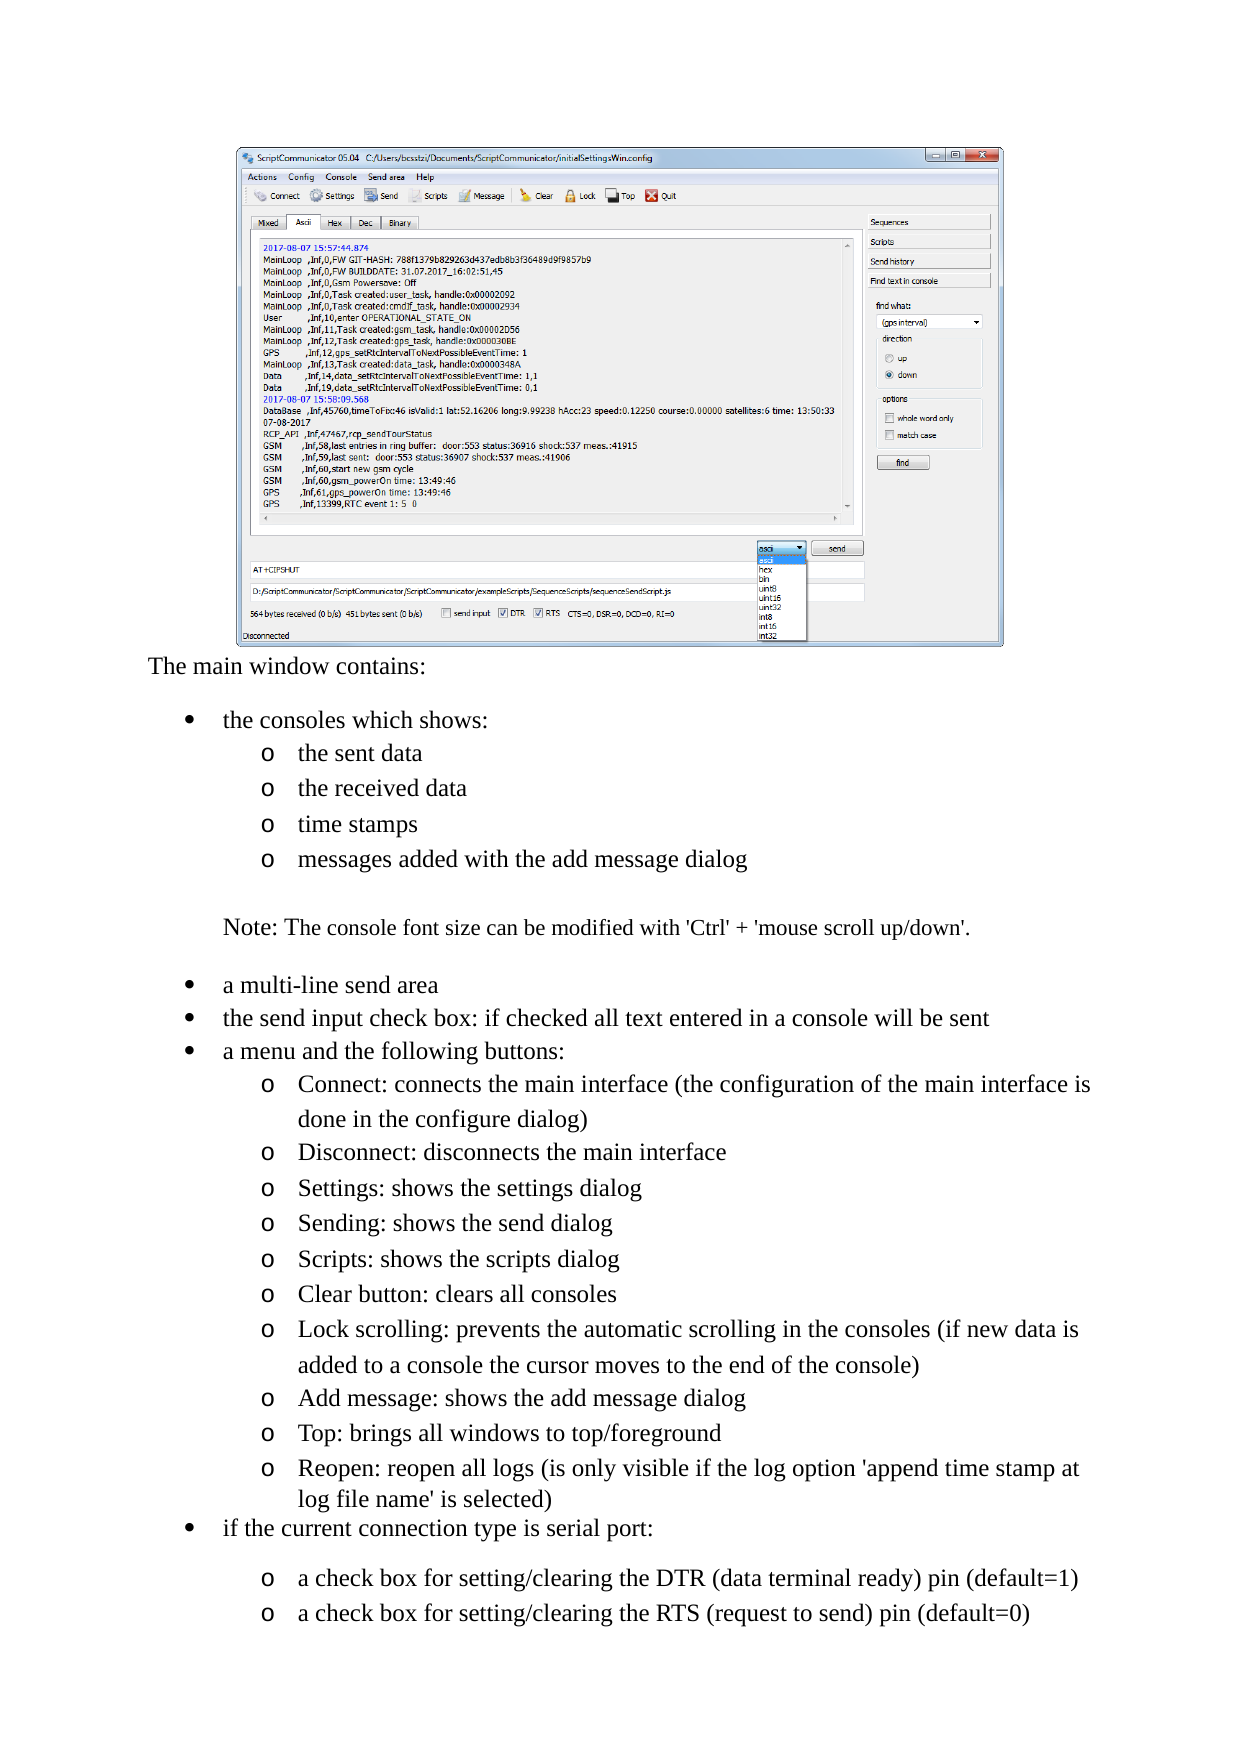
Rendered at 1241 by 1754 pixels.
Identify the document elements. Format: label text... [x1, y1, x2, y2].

list Add message: shows the add message dialog [260, 1383, 1093, 1413]
list Sending: shows the send dialog [260, 1208, 1093, 1239]
list Reopen: reopen all logs (is only visible if the log option 'append time stamp at log file name' is selected) [260, 1453, 1093, 1513]
list the received data [260, 773, 1093, 804]
list if the current connection type is serial port: [185, 1513, 1093, 1542]
list messages added with the add message dialog [260, 844, 1093, 875]
list the send input check box: if checked all text entered in a console will be sent [185, 1003, 1093, 1032]
list Connect: connects the main interface (the configuration of the main interface is done in the configure dialog) [260, 1069, 1093, 1133]
list time stamps [260, 809, 1093, 839]
list Clear button: clears all consoles [260, 1279, 1093, 1310]
list Disconnect: disconnects the main interface [260, 1137, 1093, 1168]
list the consoles which shows: [185, 705, 1093, 733]
list Note: The console font size can be modified with 'Ctrl' + 'mouse scroll up/down'. [223, 912, 1093, 941]
list a menu and the following buttons: [185, 1036, 1093, 1065]
list Scripts: shows the scripts dialog [260, 1244, 1093, 1274]
list Lock scrolling: prevents the automatic scrolling in the consoles (if new data is added to a console the cursor moves to the end of the console) [260, 1314, 1093, 1378]
list a multi-line send area [185, 970, 1093, 999]
list a check box for setting/clearing the RTS (request to send) pin (default=0) [260, 1598, 1093, 1629]
picture [236, 147, 1004, 647]
text The main window contains: [148, 647, 1093, 680]
list the sent data [260, 738, 1093, 769]
list Settings: shows the settings dialog [260, 1173, 1093, 1204]
list Top: brings all windows to top/foreground [260, 1418, 1093, 1449]
list a check box for setting/clearing the DTR (data terminal ready) pin (default=1) [260, 1563, 1093, 1593]
